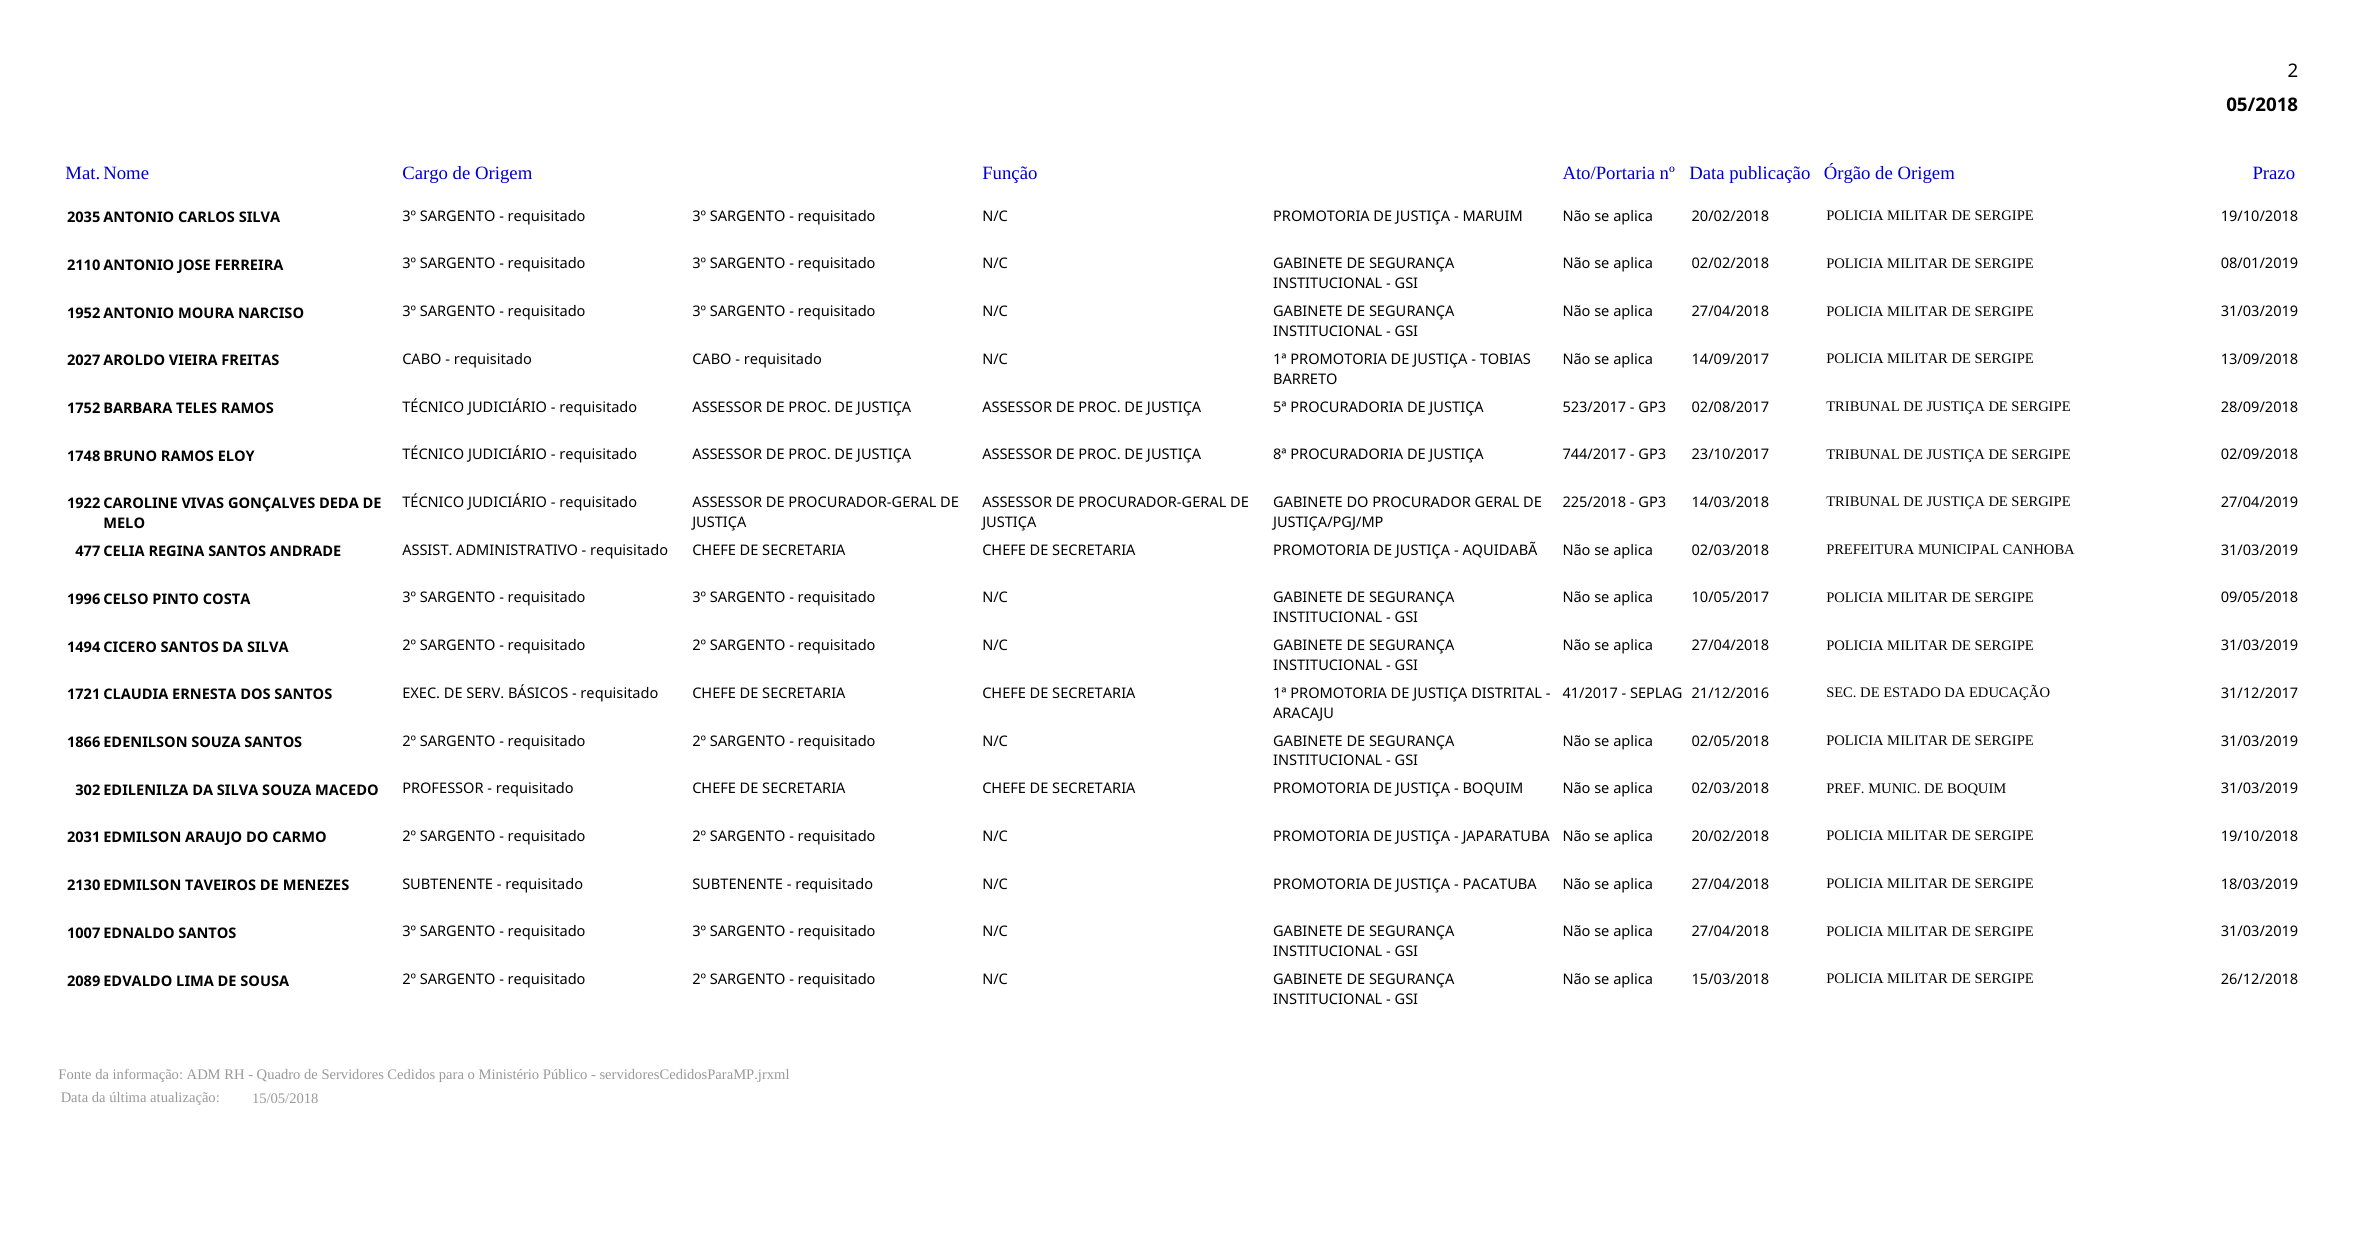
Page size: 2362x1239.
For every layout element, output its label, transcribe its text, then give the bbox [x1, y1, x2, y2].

table_cell [2184, 492, 2298, 538]
table_cell [0, 684, 12, 707]
table_cell [1557, 589, 1562, 611]
table_header PROMOTORIA DE JUSTIÇA - AQUIDABÃ [1273, 540, 1557, 586]
table_cell [686, 732, 692, 754]
table_cell [402, 349, 686, 395]
table_cell [1687, 636, 1691, 659]
table_cell [1557, 303, 1562, 325]
table_cell [396, 684, 402, 707]
table_cell [0, 636, 12, 659]
table_cell [982, 540, 1265, 586]
table_header 19/10/2018 [2184, 826, 2298, 854]
table_cell [1687, 780, 1691, 802]
table_cell [396, 636, 402, 659]
table_cell [396, 568, 402, 584]
table_cell [975, 568, 982, 584]
table_cell [0, 732, 12, 754]
table_cell [2184, 349, 2298, 395]
table_cell [1687, 684, 1691, 707]
table_cell [686, 997, 692, 1014]
table_cell [0, 398, 12, 420]
table_cell 2110 [12, 255, 100, 283]
table_header CHEFE DE SECRETARIA [982, 540, 1265, 586]
table_cell [12, 856, 100, 872]
table_cell [975, 684, 982, 707]
table_cell [1687, 520, 1691, 537]
table_cell POLICIA MILITAR DE SERGIPE [1826, 636, 2184, 680]
table_cell [982, 206, 1265, 252]
table_cell 1866 [12, 732, 100, 760]
table_cell [1687, 303, 1691, 325]
table_cell [975, 827, 982, 850]
table_cell Mat. [30, 162, 100, 192]
table_cell [1687, 446, 1691, 468]
table_cell [975, 398, 982, 420]
table_cell POLICIA MILITAR DE SERGIPE [1826, 303, 2184, 346]
table_cell [982, 396, 1265, 443]
table_cell [12, 540, 100, 586]
table_header PROMOTORIA DE JUSTIÇA - BOQUIM [1273, 778, 1557, 824]
table_cell [12, 301, 100, 347]
table_cell [2298, 589, 2361, 611]
table_header 02/08/2017 [1691, 396, 1826, 420]
table_header 2º SARGENTO - requisitado [402, 969, 686, 1015]
table_header 1ª PROMOTORIA DE JUSTIÇA DISTRITAL - ARACAJU [1273, 683, 1557, 729]
table_cell 2130 [12, 875, 100, 903]
table_header N/C [982, 349, 1265, 395]
table_cell Órgão de Origem [1824, 162, 2129, 192]
table_cell [2184, 540, 2298, 586]
table_cell [975, 616, 982, 632]
table_header 2º SARGENTO - requisitado [692, 969, 974, 1015]
table_cell [396, 207, 402, 229]
table_header 27/04/2018 [1691, 921, 1826, 945]
table_cell [0, 711, 12, 727]
table_header 27/04/2018 [1691, 301, 1826, 325]
table_cell [975, 255, 982, 277]
table_header 13/09/2018 [2184, 349, 2298, 377]
table_header 15/03/2018 [1691, 969, 1826, 993]
table_header 08/01/2019 [2184, 253, 2298, 282]
table_cell [0, 425, 12, 441]
table_cell 2027 [12, 350, 100, 379]
table_cell [1691, 754, 1826, 777]
table_cell [1691, 540, 1826, 586]
table_cell [12, 253, 100, 299]
table_cell [1691, 444, 1826, 490]
table_cell [692, 206, 974, 252]
table_cell [396, 997, 402, 1014]
table_cell [2184, 253, 2298, 299]
table_cell [1687, 541, 1691, 563]
table_cell [103, 444, 396, 490]
table_cell [396, 780, 402, 802]
table_cell [2298, 759, 2361, 775]
table_cell [103, 206, 396, 252]
table_cell [0, 568, 12, 584]
table_cell [686, 446, 692, 468]
table_cell ANTONIO MOURA NARCISO [103, 303, 396, 347]
table_cell [0, 282, 12, 298]
table_cell [1557, 207, 1562, 229]
table_cell [103, 301, 396, 347]
table_cell [1691, 587, 1826, 633]
table_cell [12, 206, 100, 252]
table_cell [1687, 398, 1691, 420]
table_header 3º SARGENTO - requisitado [402, 587, 686, 633]
table_cell [686, 950, 692, 966]
table_cell [1687, 806, 1691, 823]
table_cell [1273, 206, 1557, 252]
table_cell [2298, 923, 2361, 945]
table_header 20/02/2018 [1691, 206, 1826, 229]
table_cell [975, 711, 982, 727]
table_cell [2295, 162, 2361, 169]
table_header Não se aplica [1562, 874, 1687, 900]
table_cell [1687, 732, 1691, 754]
table_header 26/12/2018 [2184, 969, 2298, 997]
table_cell [1557, 711, 1562, 727]
table_cell [1273, 301, 1557, 347]
table_cell [1265, 711, 1273, 727]
table_cell [12, 683, 100, 729]
table_cell [396, 329, 402, 346]
table_header ASSIST. ADMINISTRATIVO - requisitado [402, 540, 686, 586]
table_header GABINETE DO PROCURADOR GERAL DE JUSTIÇA/PGJ/MP [1273, 492, 1557, 538]
table_cell [2295, 170, 2361, 192]
table_cell 2035 [12, 207, 100, 236]
table_cell [692, 444, 974, 490]
table_cell [0, 541, 12, 563]
table_cell [2298, 446, 2361, 468]
table_cell [1687, 923, 1691, 945]
table_cell EDENILSON SOUZA SANTOS [103, 732, 396, 777]
table_header Não se aplica [1562, 969, 1687, 996]
table_cell [686, 568, 692, 584]
table_cell [2298, 827, 2361, 850]
table_cell [0, 85, 2361, 91]
table_cell [396, 473, 402, 489]
table_cell [2184, 902, 2298, 920]
table_cell [396, 255, 402, 277]
table_cell BARBARA TELES RAMOS [103, 398, 396, 443]
table_cell [1265, 255, 1273, 277]
table_header ASSESSOR DE PROCURADOR-GERAL DE JUSTIÇA [692, 492, 974, 538]
table_header 31/12/2017 [2184, 683, 2298, 711]
table_cell POLICIA MILITAR DE SERGIPE [1826, 350, 2184, 393]
table_cell [1265, 923, 1273, 945]
table_cell [103, 540, 396, 586]
table_cell [975, 493, 982, 516]
table_cell [12, 396, 100, 443]
table_cell [1557, 663, 1562, 680]
table_cell EDNALDO SANTOS [103, 923, 396, 967]
table_cell [2298, 282, 2361, 298]
table_cell [402, 253, 686, 299]
table_cell [975, 923, 982, 945]
table_cell [1557, 780, 1562, 802]
table_cell [2298, 780, 2361, 802]
table_cell Função [982, 162, 1235, 192]
table_cell 2089 [12, 970, 100, 999]
table_cell [2184, 950, 2298, 967]
table_cell [0, 207, 12, 229]
table_cell [1557, 446, 1562, 468]
table_cell [1265, 446, 1273, 468]
table_cell [975, 329, 982, 346]
table_cell [692, 396, 974, 443]
table_cell [2298, 902, 2361, 918]
table_cell [1273, 396, 1557, 443]
table_cell [1562, 396, 1687, 443]
table_cell [1273, 253, 1557, 299]
table_header 3º SARGENTO - requisitado [402, 301, 686, 347]
table_cell AROLDO VIEIRA FREITAS [103, 350, 396, 395]
table_cell POLICIA MILITAR DE SERGIPE [1826, 970, 2184, 1014]
table_cell [686, 616, 692, 632]
table_cell [1557, 875, 1562, 897]
table_cell [2298, 473, 2361, 489]
table_cell 302 [12, 780, 100, 808]
table_cell [686, 207, 692, 229]
table_header 23/10/2017 [1691, 444, 1826, 468]
table_cell [1265, 684, 1273, 707]
table_cell [686, 684, 692, 707]
table_header 2º SARGENTO - requisitado [692, 826, 974, 872]
table_header Não se aplica [1562, 301, 1687, 328]
table_cell [0, 303, 12, 325]
table_cell [1265, 950, 1273, 966]
table_header CHEFE DE SECRETARIA [982, 683, 1265, 729]
table_cell [396, 902, 402, 918]
table_cell [1691, 945, 1826, 967]
table_header 3º SARGENTO - requisitado [692, 253, 974, 299]
table_cell [686, 711, 692, 727]
table_header 8ª PROCURADORIA DE JUSTIÇA [1273, 444, 1557, 490]
table_cell 05/2018 [2201, 91, 2298, 124]
table_cell TRIBUNAL DE JUSTIÇA DE SERGIPE [1826, 493, 2184, 537]
table_header ASSESSOR DE PROCURADOR-GERAL DE JUSTIÇA [982, 492, 1265, 538]
table_cell [686, 255, 692, 277]
table_cell [2184, 587, 2298, 633]
table_cell [396, 923, 402, 945]
table_cell [396, 732, 402, 754]
table_cell [2298, 234, 2361, 250]
table_cell [396, 854, 402, 871]
table_cell [1265, 329, 1273, 346]
table_cell [692, 301, 974, 347]
table_header GABINETE DE SEGURANÇA INSTITUCIONAL - GSI [1273, 253, 1557, 299]
table_cell [396, 234, 402, 250]
table_cell [975, 780, 982, 802]
table_cell [396, 663, 402, 680]
table_cell [12, 349, 100, 395]
table_cell [396, 520, 402, 537]
table_cell [103, 253, 396, 299]
table_cell POLICIA MILITAR DE SERGIPE [1826, 875, 2184, 918]
table_cell [396, 827, 402, 850]
table_cell [686, 902, 692, 918]
table_cell [686, 806, 692, 823]
table_cell [2298, 350, 2361, 373]
table_cell [1265, 732, 1273, 754]
table_cell [975, 759, 982, 775]
table_header [0, 0, 2361, 57]
table_cell [396, 970, 402, 993]
table_cell [2298, 57, 2361, 84]
table_cell [396, 806, 402, 823]
table_cell [1691, 993, 1826, 1015]
table_cell [402, 540, 686, 586]
table_cell [1557, 806, 1562, 823]
table_cell [1265, 425, 1273, 441]
table_cell [0, 125, 2361, 136]
table_cell [396, 162, 402, 169]
table_cell [0, 806, 12, 823]
table_cell [2130, 162, 2198, 169]
table_cell PREFEITURA MUNICIPAL CANHOBA [1826, 541, 2184, 584]
table_cell Fonte da informação: ADM RH - Quadro de Servidores Cedidos para o Ministério Público - servidoresCedidosParaMP.jrxml [0, 1066, 2361, 1089]
table_cell BRUNO RAMOS ELOY [103, 446, 396, 490]
table_cell [1557, 282, 1562, 298]
table_cell [1265, 568, 1273, 584]
table_cell [0, 923, 12, 945]
table_cell [1273, 444, 1557, 490]
table_header Não se aplica [1562, 587, 1687, 614]
table_header 20/02/2018 [1691, 826, 1826, 850]
table_cell [686, 780, 692, 802]
table_cell [0, 255, 12, 277]
table_cell [1687, 875, 1691, 897]
table_header 2º SARGENTO - requisitado [692, 730, 974, 777]
table_cell [1265, 780, 1273, 802]
table_cell [1687, 255, 1691, 277]
table_cell [1557, 473, 1562, 489]
table_header 2º SARGENTO - requisitado [402, 730, 686, 777]
table_header TÉCNICO JUDICIÁRIO - requisitado [402, 492, 686, 538]
table_header N/C [982, 921, 1265, 967]
table_header 19/10/2018 [2184, 206, 2298, 234]
table_cell [1687, 207, 1691, 229]
table_cell [686, 350, 692, 373]
table_cell [1691, 802, 1826, 824]
table_cell [1265, 806, 1273, 823]
table_cell [12, 951, 100, 967]
table_cell [1557, 425, 1562, 441]
table_header TÉCNICO JUDICIÁRIO - requisitado [402, 396, 686, 443]
table_cell EDILENILZA DA SILVA SOUZA MACEDO [103, 780, 396, 824]
table_cell [2298, 970, 2361, 993]
table_cell [1557, 541, 1562, 563]
table_cell [2184, 759, 2298, 777]
table_cell TRIBUNAL DE JUSTIÇA DE SERGIPE [1826, 446, 2184, 489]
table_cell [2298, 303, 2361, 325]
table_cell [686, 875, 692, 897]
table_cell [982, 587, 1265, 633]
table_cell [1557, 398, 1562, 420]
table_cell 1007 [12, 923, 100, 951]
table_cell [975, 854, 982, 871]
table_cell [1562, 853, 1687, 872]
table_cell [1687, 425, 1691, 441]
table_cell [2184, 997, 2298, 1015]
table_cell [396, 950, 402, 966]
table_cell [0, 663, 12, 680]
table_cell [1814, 162, 1823, 169]
table_cell [975, 636, 982, 659]
table_cell [1562, 444, 1687, 490]
table_cell [0, 446, 12, 468]
table_cell [1265, 997, 1273, 1014]
table_cell [1562, 253, 1687, 299]
table_cell [0, 1090, 61, 1113]
table_cell [0, 902, 12, 918]
table_cell [1265, 207, 1273, 229]
table_cell [12, 492, 100, 538]
table_cell [1265, 854, 1273, 871]
table_header ASSESSOR DE PROC. DE JUSTIÇA [982, 396, 1265, 443]
table_cell [1562, 492, 1687, 538]
table_cell [1687, 350, 1691, 373]
table_cell [396, 711, 402, 727]
table_cell [686, 589, 692, 611]
table_cell [1273, 635, 1557, 681]
table_cell [975, 350, 982, 373]
table_header 02/03/2018 [1691, 540, 1826, 563]
table_cell [2298, 398, 2361, 420]
table_cell [1687, 854, 1691, 871]
table_cell [2298, 636, 2361, 659]
table_cell [975, 806, 982, 823]
table_header Não se aplica [1562, 540, 1687, 566]
table_header 3º SARGENTO - requisitado [692, 301, 974, 347]
table_header 14/03/2018 [1691, 492, 1826, 516]
table_header N/C [982, 301, 1265, 347]
table_cell [686, 329, 692, 346]
table_cell [2184, 854, 2298, 872]
table_header 2º SARGENTO - requisitado [692, 635, 974, 681]
table_cell [2298, 875, 2361, 897]
table_cell 1748 [12, 446, 100, 474]
table_cell [975, 473, 982, 489]
table_header 10/05/2017 [1691, 587, 1826, 611]
table_header Não se aplica [1562, 921, 1687, 948]
table_cell [0, 350, 12, 373]
table_cell [975, 303, 982, 325]
table_cell [103, 635, 396, 681]
table_cell Cargo de Origem [402, 162, 695, 192]
table_header N/C [982, 253, 1265, 299]
table_cell [1557, 923, 1562, 945]
table_cell PREF. MUNIC. DE BOQUIM [1826, 780, 2184, 823]
table_header 31/03/2019 [2184, 730, 2298, 759]
table_header Não se aplica [1562, 635, 1687, 662]
table_cell [0, 875, 12, 897]
table_cell [1235, 170, 1562, 192]
table_cell [695, 170, 982, 192]
table_cell [396, 875, 402, 897]
table_cell [1691, 396, 1826, 443]
table_cell [402, 635, 686, 681]
table_cell [0, 57, 2146, 84]
table_cell [692, 587, 974, 633]
table_header PROMOTORIA DE JUSTIÇA - MARUIM [1273, 206, 1557, 252]
table_cell CLAUDIA ERNESTA DOS SANTOS [103, 684, 396, 729]
table_cell [1557, 493, 1562, 516]
table_cell [1687, 282, 1691, 298]
table_cell [103, 683, 396, 729]
table_cell [1691, 635, 1826, 681]
table_cell [1687, 493, 1691, 516]
table_cell Nome [103, 162, 396, 192]
table_cell [396, 425, 402, 441]
table_cell [1562, 948, 1687, 967]
table_cell [1691, 492, 1826, 538]
table_cell [1687, 377, 1691, 393]
table_cell [0, 997, 12, 1014]
table_header N/C [982, 206, 1265, 252]
table_cell 477 [12, 541, 100, 569]
table_cell [12, 444, 100, 490]
table_cell [396, 170, 402, 192]
table_cell [2184, 635, 2298, 681]
table_cell [2184, 301, 2298, 347]
table_cell [1557, 568, 1562, 584]
table_header Não se aplica [1562, 253, 1687, 280]
table_header N/C [982, 874, 1265, 920]
table_cell [1265, 377, 1273, 393]
table_header 28/09/2018 [2184, 396, 2298, 425]
table_cell [686, 541, 692, 563]
table_cell [2298, 711, 2361, 727]
table_cell [982, 444, 1265, 490]
table_header 3º SARGENTO - requisitado [402, 253, 686, 299]
table_cell [1687, 902, 1691, 918]
table_cell [402, 396, 686, 443]
table_cell [686, 854, 692, 871]
table_cell [0, 827, 12, 850]
table_cell [982, 301, 1265, 347]
table_cell [0, 170, 30, 192]
table_cell [1691, 206, 1826, 252]
table_cell ANTONIO CARLOS SILVA [103, 207, 396, 252]
table_header GABINETE DE SEGURANÇA INSTITUCIONAL - GSI [1273, 301, 1557, 347]
table_cell [975, 732, 982, 754]
table_cell Data publicação [1689, 162, 1814, 192]
table_header 2º SARGENTO - requisitado [402, 826, 686, 872]
table_cell [1265, 663, 1273, 680]
table_cell [975, 997, 982, 1014]
table_cell [1687, 759, 1691, 775]
table_header 3º SARGENTO - requisitado [692, 921, 974, 967]
table_cell [1273, 540, 1557, 586]
table_cell [692, 540, 974, 586]
table_header 27/04/2019 [2184, 492, 2298, 520]
table_cell [1265, 303, 1273, 325]
table_cell [1687, 473, 1691, 489]
table_cell POLICIA MILITAR DE SERGIPE [1826, 589, 2184, 632]
table_cell [1562, 996, 1687, 1015]
table_cell [686, 377, 692, 393]
table_cell [1557, 377, 1562, 393]
table_cell [1557, 234, 1562, 250]
table_header 18/03/2019 [2184, 874, 2298, 902]
table_header 41/2017 - SEPLAG [1562, 683, 1687, 709]
table_cell [402, 301, 686, 347]
table_cell [396, 350, 402, 373]
table_cell [1557, 636, 1562, 659]
table_cell [1814, 170, 1823, 192]
table_cell [686, 282, 692, 298]
table_cell [396, 282, 402, 298]
table_cell [1687, 568, 1691, 584]
table_cell CAROLINE VIVAS GONÇALVES DEDA DE MELO [103, 493, 396, 538]
table_cell [103, 492, 396, 538]
table_cell [396, 493, 402, 516]
table_cell [686, 473, 692, 489]
table_header ASSESSOR DE PROC. DE JUSTIÇA [692, 444, 974, 490]
table_cell [975, 589, 982, 611]
table_header 02/09/2018 [2184, 444, 2298, 473]
table_cell [1691, 301, 1826, 347]
table_cell [1265, 875, 1273, 897]
table_cell [2298, 663, 2361, 680]
table_cell [1557, 950, 1562, 966]
table_cell [975, 377, 982, 393]
table_cell [2298, 732, 2361, 754]
table_cell [692, 492, 974, 538]
table_cell ANTONIO JOSE FERREIRA [103, 255, 396, 299]
table_cell [103, 396, 396, 443]
table_cell [1265, 398, 1273, 420]
table_cell [1557, 684, 1562, 707]
table_cell [1273, 349, 1557, 395]
table_cell [2298, 854, 2361, 871]
table_cell 1952 [12, 303, 100, 331]
table_header 14/09/2017 [1691, 349, 1826, 373]
table_cell [1265, 350, 1273, 373]
table_header CABO - requisitado [692, 349, 974, 395]
table_header 27/04/2018 [1691, 874, 1826, 897]
table_header N/C [982, 587, 1265, 633]
table_cell [0, 589, 12, 611]
table_cell [692, 683, 974, 729]
table_cell [402, 492, 686, 538]
table_cell [1265, 616, 1273, 632]
table_cell [1265, 520, 1273, 537]
table_cell [2298, 91, 2361, 124]
table_header 02/05/2018 [1691, 730, 1826, 754]
table_cell [1562, 635, 1687, 681]
table_header 02/03/2018 [1691, 778, 1826, 802]
table_cell [1687, 970, 1691, 993]
table_header 3º SARGENTO - requisitado [692, 206, 974, 252]
table_cell [2184, 206, 2298, 252]
table_cell 1752 [12, 398, 100, 426]
table_cell [2298, 997, 2361, 1014]
table_header Não se aplica [1562, 778, 1687, 805]
table_header GABINETE DE SEGURANÇA INSTITUCIONAL - GSI [1273, 635, 1557, 681]
table_cell [686, 398, 692, 420]
table_header Não se aplica [1562, 206, 1687, 232]
table_cell 1494 [12, 636, 100, 665]
table_cell [0, 329, 12, 346]
table_cell POLICIA MILITAR DE SERGIPE [1826, 827, 2184, 871]
table_header Não se aplica [1562, 826, 1687, 853]
table_cell [686, 827, 692, 850]
table_cell [975, 950, 982, 966]
table_header GABINETE DE SEGURANÇA INSTITUCIONAL - GSI [1273, 921, 1557, 967]
table_header TÉCNICO JUDICIÁRIO - requisitado [402, 444, 686, 490]
table_cell EDVALDO LIMA DE SOUSA [103, 970, 396, 1015]
table_cell [1557, 827, 1562, 850]
table_cell [1687, 329, 1691, 346]
table_header CHEFE DE SECRETARIA [982, 778, 1265, 824]
table_cell [2298, 520, 2361, 537]
table_cell [1265, 759, 1273, 775]
table_cell [12, 808, 100, 824]
table_header CABO - requisitado [402, 349, 686, 395]
table_header 27/04/2018 [1691, 635, 1826, 659]
table_cell [1562, 683, 1687, 729]
table_cell [0, 854, 12, 871]
table_cell [0, 234, 12, 250]
table_cell [12, 635, 100, 681]
table_header 31/03/2019 [2184, 540, 2298, 568]
table_cell [12, 587, 100, 633]
table_cell [1562, 587, 1687, 633]
table_cell [1265, 970, 1273, 993]
table_cell [686, 663, 692, 680]
table_cell [686, 234, 692, 250]
table_cell [0, 780, 12, 802]
table_cell [2298, 207, 2361, 229]
table_header N/C [982, 969, 1265, 1015]
table_cell [1691, 850, 1826, 872]
table_cell TRIBUNAL DE JUSTIÇA DE SERGIPE [1826, 398, 2184, 441]
table_cell [0, 950, 12, 966]
table_header Não se aplica [1562, 730, 1687, 757]
table_cell CICERO SANTOS DA SILVA [103, 636, 396, 681]
table_cell [1687, 827, 1691, 850]
table_cell [1691, 897, 1826, 920]
table_cell [1687, 950, 1691, 966]
table_header GABINETE DE SEGURANÇA INSTITUCIONAL - GSI [1273, 969, 1557, 1015]
table_header 31/03/2019 [2184, 921, 2298, 950]
table_cell [686, 303, 692, 325]
table_cell 2 [2146, 57, 2298, 84]
table_header CHEFE DE SECRETARIA [692, 683, 974, 729]
table_cell [975, 663, 982, 680]
table_cell Data da última atualização: [61, 1089, 252, 1113]
table_header GABINETE DE SEGURANÇA INSTITUCIONAL - GSI [1273, 730, 1557, 777]
table_cell [12, 999, 100, 1015]
table_cell [0, 1015, 2361, 1066]
table_cell [1265, 282, 1273, 298]
table_cell [0, 162, 30, 169]
table_cell [975, 875, 982, 897]
table_cell [975, 234, 982, 250]
table_cell [396, 398, 402, 420]
table_cell EDMILSON TAVEIROS DE MENEZES [103, 875, 396, 920]
table_header PROMOTORIA DE JUSTIÇA - PACATUBA [1273, 874, 1557, 920]
table_cell [1557, 997, 1562, 1014]
table_cell [2298, 950, 2361, 966]
table_cell [0, 473, 12, 489]
table_cell [1557, 970, 1562, 993]
table_cell [1562, 349, 1687, 395]
table_cell [1691, 683, 1826, 729]
table_cell CELIA REGINA SANTOS ANDRADE [103, 541, 396, 586]
table_cell [1687, 663, 1691, 680]
table_cell [2298, 329, 2361, 346]
table_cell [396, 589, 402, 611]
table_header EXEC. DE SERV. BÁSICOS - requisitado [402, 683, 686, 729]
table_cell [1687, 234, 1691, 250]
table_cell [1691, 349, 1826, 395]
table_cell [975, 520, 982, 537]
table_cell 1922 [12, 493, 100, 522]
table_cell [982, 349, 1265, 395]
table_cell [1687, 997, 1691, 1014]
table_header 31/03/2019 [2184, 635, 2298, 663]
table_cell [2130, 170, 2198, 192]
table_cell [1235, 162, 1562, 169]
table_cell EDMILSON ARAUJO DO CARMO [103, 827, 396, 872]
table_cell [1265, 589, 1273, 611]
table_cell [0, 520, 12, 537]
table_cell [1265, 541, 1273, 563]
table_cell [1557, 854, 1562, 871]
table_cell [396, 541, 402, 563]
table_header 02/02/2018 [1691, 253, 1826, 277]
table_cell [2298, 377, 2361, 393]
table_cell [695, 162, 982, 169]
table_cell Ato/Portaria nº [1562, 162, 1689, 192]
table_cell [686, 636, 692, 659]
table_cell [1557, 520, 1562, 537]
table_cell [975, 902, 982, 918]
table_cell 1996 [12, 589, 100, 617]
table_cell [1562, 540, 1687, 586]
table_cell POLICIA MILITAR DE SERGIPE [1826, 207, 2184, 250]
table_cell POLICIA MILITAR DE SERGIPE [1826, 255, 2184, 298]
table_cell [0, 195, 2361, 202]
table_header Não se aplica [1562, 349, 1687, 376]
table_header 1ª PROMOTORIA DE JUSTIÇA - TOBIAS BARRETO [1273, 349, 1557, 395]
table_cell [396, 616, 402, 632]
table_cell [686, 493, 692, 516]
table_cell [396, 377, 402, 393]
table_cell [0, 91, 2201, 124]
table_cell [1265, 902, 1273, 918]
table_cell [1557, 732, 1562, 754]
table_cell [402, 444, 686, 490]
table_header 31/03/2019 [2184, 301, 2298, 329]
table_cell [402, 587, 686, 633]
table_cell [2298, 684, 2361, 707]
table_cell [2298, 255, 2361, 277]
table_header 2º SARGENTO - requisitado [402, 635, 686, 681]
table_header GABINETE DE SEGURANÇA INSTITUCIONAL - GSI [1273, 587, 1557, 633]
table_header 3º SARGENTO - requisitado [402, 921, 686, 967]
table_cell [975, 282, 982, 298]
table_cell [2298, 425, 2361, 441]
table_cell [2184, 444, 2298, 490]
table_cell [1562, 900, 1687, 920]
table_cell [1265, 473, 1273, 489]
table_cell [1265, 234, 1273, 250]
table_header 744/2017 - GP3 [1562, 444, 1687, 471]
table_cell [1557, 759, 1562, 775]
table_cell [2298, 493, 2361, 516]
table_header 225/2018 - GP3 [1562, 492, 1687, 519]
table_cell [975, 970, 982, 993]
table_header ASSESSOR DE PROC. DE JUSTIÇA [982, 444, 1265, 490]
table_header PROFESSOR - requisitado [402, 778, 686, 824]
table_cell [1557, 616, 1562, 632]
table_cell [692, 635, 974, 681]
table_header 31/03/2019 [2184, 778, 2298, 807]
table_cell [396, 303, 402, 325]
table_cell [1562, 301, 1687, 347]
table_cell [2298, 568, 2361, 584]
table_cell [1557, 902, 1562, 918]
table_cell [686, 923, 692, 945]
table_cell [686, 425, 692, 441]
table_cell [396, 759, 402, 775]
table_header CHEFE DE SECRETARIA [692, 778, 974, 824]
table_cell [982, 683, 1265, 729]
table_cell [2298, 616, 2361, 632]
table_cell [982, 635, 1265, 681]
table_cell SEC. DE ESTADO DA EDUCAÇÃO [1826, 684, 2184, 727]
table_cell [982, 492, 1265, 538]
table_header 5ª PROCURADORIA DE JUSTIÇA [1273, 396, 1557, 443]
table_cell [0, 140, 2361, 162]
table_header ASSESSOR DE PROC. DE JUSTIÇA [692, 396, 974, 443]
table_header SUBTENENTE - requisitado [402, 874, 686, 920]
table_cell [686, 759, 692, 775]
table_header 3º SARGENTO - requisitado [692, 587, 974, 633]
table_cell [1562, 206, 1687, 252]
table_cell [402, 206, 686, 252]
table_cell [12, 760, 100, 777]
table_cell [1562, 757, 1687, 777]
table_cell [1557, 255, 1562, 277]
table_cell [1265, 827, 1273, 850]
table_header 09/05/2018 [2184, 587, 2298, 616]
table_cell [0, 616, 12, 632]
table_cell [0, 377, 12, 393]
table_cell [103, 349, 396, 395]
table_cell [1265, 493, 1273, 516]
table_cell POLICIA MILITAR DE SERGIPE [1826, 923, 2184, 966]
table_cell [2184, 396, 2298, 443]
table_header N/C [982, 635, 1265, 681]
table_cell [396, 446, 402, 468]
table_cell [1687, 711, 1691, 727]
table_cell [982, 253, 1265, 299]
table_cell [686, 970, 692, 993]
table_header N/C [982, 826, 1265, 872]
table_header 21/12/2016 [1691, 683, 1826, 707]
table_cell [1273, 492, 1557, 538]
table_cell [1273, 683, 1557, 729]
table_cell [2298, 806, 2361, 823]
table_header 3º SARGENTO - requisitado [402, 206, 686, 252]
table_cell 2031 [12, 827, 100, 856]
table_cell 15/05/2018 [252, 1090, 2361, 1113]
table_cell [0, 759, 12, 775]
table_cell [692, 349, 974, 395]
table_cell CELSO PINTO COSTA [103, 589, 396, 633]
table_header 523/2017 - GP3 [1562, 396, 1687, 423]
table_cell 1721 [12, 684, 100, 713]
table_cell [402, 683, 686, 729]
table_header CHEFE DE SECRETARIA [692, 540, 974, 586]
table_cell [975, 446, 982, 468]
table_cell [975, 541, 982, 563]
table_header N/C [982, 730, 1265, 777]
table_cell Prazo [2198, 162, 2295, 192]
table_cell [2298, 541, 2361, 563]
table_cell [0, 493, 12, 516]
table_cell [0, 970, 12, 993]
table_cell POLICIA MILITAR DE SERGIPE [1826, 732, 2184, 775]
table_cell [1691, 253, 1826, 299]
table_cell [975, 425, 982, 441]
table_cell [692, 253, 974, 299]
table_cell [1557, 329, 1562, 346]
table_cell [1557, 350, 1562, 373]
table_cell [2184, 683, 2298, 729]
table_cell [1687, 616, 1691, 632]
table_header SUBTENENTE - requisitado [692, 874, 974, 920]
table_cell [1273, 587, 1557, 633]
table_cell [2184, 807, 2298, 824]
table_cell [1265, 636, 1273, 659]
table_cell [1687, 589, 1691, 611]
table_cell [12, 903, 100, 920]
table_cell [103, 587, 396, 633]
table_cell [686, 520, 692, 537]
table_header PROMOTORIA DE JUSTIÇA - JAPARATUBA [1273, 826, 1557, 872]
table_cell [1562, 805, 1687, 824]
table_cell [975, 207, 982, 229]
